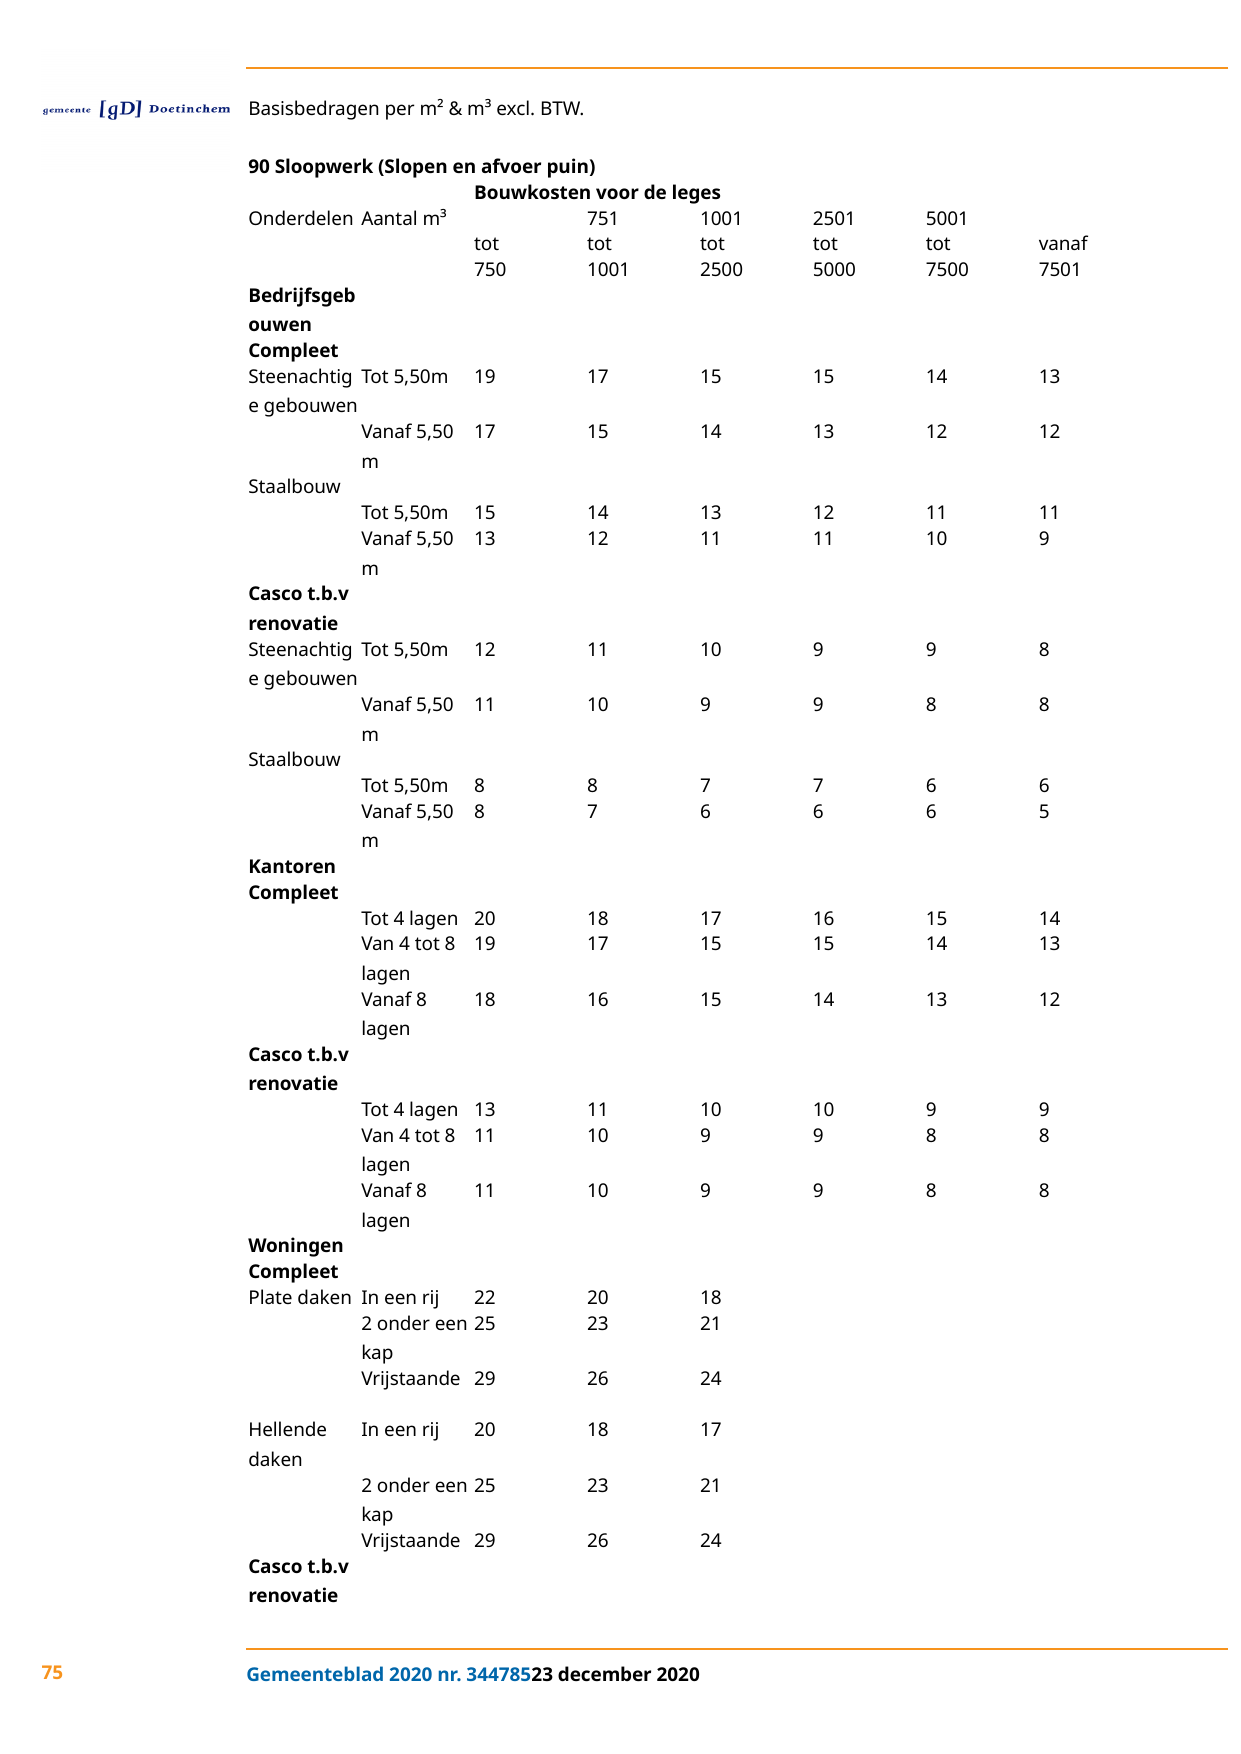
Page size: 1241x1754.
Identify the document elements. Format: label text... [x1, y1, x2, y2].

table_cell Vanaf 5,50 m [361, 798, 474, 853]
table_cell 16 [587, 986, 700, 1041]
table_cell Vanaf 5,50 m [361, 691, 474, 746]
table_cell [361, 282, 474, 337]
table_cell 2 onder een kap [361, 1472, 474, 1527]
table_cell In een rij [361, 1284, 474, 1310]
table_cell 15 [587, 419, 700, 474]
table_cell [1039, 338, 1152, 363]
table_cell 10 [700, 636, 813, 691]
table_cell Tot 5,50m [361, 772, 474, 798]
table_cell [813, 879, 926, 905]
table_cell 5001 [926, 205, 1038, 231]
table_cell Vrijstaande [361, 1365, 474, 1391]
table_cell [587, 1233, 700, 1258]
table_cell Woningen [248, 1233, 361, 1258]
table_cell Vanaf 8 lagen [361, 986, 474, 1041]
table_cell [813, 1472, 926, 1527]
table_cell [248, 525, 361, 581]
table_cell Bedrijfsgebouwen [248, 282, 361, 337]
table_cell 9 [1039, 1096, 1152, 1122]
table_cell Steenachtige gebouwen [248, 363, 361, 418]
table_cell [813, 1310, 926, 1365]
table_cell 7 [587, 798, 700, 853]
table_cell [1039, 746, 1152, 772]
table_cell 10 [587, 691, 700, 746]
table_cell 8 [1039, 1122, 1152, 1177]
table_cell [813, 1553, 926, 1608]
table_cell 18 [474, 986, 587, 1041]
table_cell Casco t.b.v renovatie [248, 1041, 361, 1096]
table_cell [248, 1527, 361, 1553]
table_cell 5000 [813, 256, 926, 282]
table_cell Steenachtige gebouwen [248, 636, 361, 691]
table_cell 5 [1039, 798, 1152, 853]
table_cell 23 [587, 1472, 700, 1527]
table_cell [813, 1365, 926, 1391]
table_cell [813, 581, 926, 636]
table_cell 10 [587, 1122, 700, 1177]
table_cell Staalbouw [248, 474, 361, 499]
picture [41, 47, 231, 172]
table_cell [587, 338, 700, 363]
table_cell [813, 853, 926, 879]
table_cell [700, 853, 813, 879]
table_cell [474, 581, 587, 636]
table_cell 13 [926, 986, 1038, 1041]
table_cell 13 [1039, 930, 1152, 986]
table_cell 8 [587, 772, 700, 798]
table_cell 29 [474, 1527, 587, 1553]
table_cell Vrijstaande [361, 1527, 474, 1553]
table_cell [361, 231, 474, 256]
table_cell [361, 746, 474, 772]
table_cell 10 [813, 1096, 926, 1122]
table_cell [1039, 1417, 1152, 1472]
table_cell [813, 1041, 926, 1096]
table_cell [926, 853, 1038, 879]
table_cell [248, 179, 361, 205]
table_cell [813, 1259, 926, 1284]
table_cell [474, 1259, 587, 1284]
table_cell [248, 419, 361, 474]
table_cell 17 [587, 363, 700, 418]
table_cell 11 [813, 525, 926, 581]
table_cell 19 [474, 363, 587, 418]
table_cell In een rij [361, 1417, 474, 1472]
table_cell Vanaf 5,50 m [361, 525, 474, 581]
table_cell [700, 1259, 813, 1284]
table_cell [926, 1365, 1038, 1391]
table_cell 7 [700, 772, 813, 798]
table_cell 9 [700, 1122, 813, 1177]
table_cell [813, 746, 926, 772]
table_cell [700, 1391, 813, 1417]
table_cell 8 [474, 772, 587, 798]
table_cell [926, 1417, 1038, 1472]
table_cell 14 [926, 363, 1038, 418]
table_cell [926, 1527, 1038, 1553]
table_cell Casco t.b.v renovatie [248, 1553, 361, 1608]
table_cell Vanaf 5,50 m [361, 419, 474, 474]
table_cell 20 [474, 905, 587, 930]
table_cell Aantal m³ [361, 205, 474, 231]
table_cell 10 [700, 1096, 813, 1122]
table_cell [248, 1365, 361, 1391]
table_cell [361, 256, 474, 282]
table_cell [1039, 879, 1152, 905]
table_cell [474, 1391, 587, 1417]
table_cell 8 [926, 691, 1038, 746]
table_cell [1039, 1233, 1152, 1258]
table_cell [248, 1122, 361, 1177]
table_cell 8 [1039, 636, 1152, 691]
table_cell [1039, 1527, 1152, 1553]
table_cell 21 [700, 1310, 813, 1365]
table_cell 751 [587, 205, 700, 231]
table_cell 14 [587, 500, 700, 525]
table_cell [474, 879, 587, 905]
table_cell 12 [587, 525, 700, 581]
table_cell [926, 581, 1038, 636]
table_cell 26 [587, 1527, 700, 1553]
table_cell 24 [700, 1365, 813, 1391]
table_cell [926, 1233, 1038, 1258]
table_cell 15 [700, 930, 813, 986]
table_cell Bouwkosten voor de leges [474, 179, 1152, 205]
table_cell 14 [1039, 905, 1152, 930]
table_cell [926, 282, 1038, 337]
table_cell 13 [474, 525, 587, 581]
table_cell [1039, 1553, 1152, 1608]
table_cell [587, 1391, 700, 1417]
table_cell [700, 746, 813, 772]
table_cell tot [700, 231, 813, 256]
table_cell Vanaf 8 lagen [361, 1178, 474, 1233]
table_cell 9 [813, 691, 926, 746]
table_cell 14 [813, 986, 926, 1041]
table_cell Tot 4 lagen [361, 1096, 474, 1122]
table_cell [248, 500, 361, 525]
table_cell [474, 853, 587, 879]
table_cell 750 [474, 256, 587, 282]
table_cell [1039, 581, 1152, 636]
table_cell [248, 1391, 361, 1417]
table_cell tot [813, 231, 926, 256]
table_cell 9 [926, 1096, 1038, 1122]
table_cell [474, 474, 587, 499]
table_cell 17 [700, 905, 813, 930]
table_cell 11 [474, 691, 587, 746]
table_cell [587, 1041, 700, 1096]
table_cell tot [587, 231, 700, 256]
table_cell [700, 581, 813, 636]
table_cell [1039, 282, 1152, 337]
table_cell 12 [474, 636, 587, 691]
table_cell [1039, 1284, 1152, 1310]
table_cell [700, 1041, 813, 1096]
table_cell [361, 879, 474, 905]
table_cell [474, 1553, 587, 1608]
table_cell 14 [926, 930, 1038, 986]
table_cell 13 [700, 500, 813, 525]
table_cell [700, 1553, 813, 1608]
table_cell 23 [587, 1310, 700, 1365]
table_cell [813, 338, 926, 363]
table_cell [587, 474, 700, 499]
table_cell [926, 1284, 1038, 1310]
table_cell 9 [813, 636, 926, 691]
table_cell [813, 1284, 926, 1310]
table_cell 6 [813, 798, 926, 853]
table_cell [926, 879, 1038, 905]
table_cell [248, 1472, 361, 1527]
table_cell 6 [1039, 772, 1152, 798]
table_cell [361, 1041, 474, 1096]
table_cell 11 [587, 1096, 700, 1122]
table_cell [361, 1553, 474, 1608]
table_cell 24 [700, 1527, 813, 1553]
table_cell 12 [813, 500, 926, 525]
table_cell [248, 1310, 361, 1365]
table_cell [474, 205, 587, 231]
table_cell 12 [1039, 986, 1152, 1041]
table_cell 10 [587, 1178, 700, 1233]
table_cell 9 [1039, 525, 1152, 581]
table_cell 16 [813, 905, 926, 930]
table_cell Tot 5,50m [361, 500, 474, 525]
table_cell 12 [1039, 419, 1152, 474]
table_cell 19 [474, 930, 587, 986]
table_cell [700, 879, 813, 905]
table_cell [587, 879, 700, 905]
table_cell Compleet [248, 338, 361, 363]
table_cell 2501 [813, 205, 926, 231]
table_cell [1039, 1310, 1152, 1365]
table_cell [813, 282, 926, 337]
table_cell 21 [700, 1472, 813, 1527]
table_cell [474, 282, 587, 337]
table_cell [813, 474, 926, 499]
table_cell Tot 5,50m [361, 636, 474, 691]
table_cell [700, 1233, 813, 1258]
table_cell [1039, 1472, 1152, 1527]
table_cell [926, 1391, 1038, 1417]
table_cell [813, 1233, 926, 1258]
table_cell 11 [587, 636, 700, 691]
table_cell Tot 5,50m [361, 363, 474, 418]
table_cell [248, 798, 361, 853]
table_cell [1039, 1365, 1152, 1391]
table_cell 13 [474, 1096, 587, 1122]
table_cell 6 [926, 772, 1038, 798]
table_cell [587, 853, 700, 879]
table_cell 9 [700, 691, 813, 746]
table_cell 22 [474, 1284, 587, 1310]
table_cell Kantoren [248, 853, 361, 879]
table_cell 17 [700, 1417, 813, 1472]
table_cell [361, 1391, 474, 1417]
table_cell [813, 1527, 926, 1553]
table_cell vanaf [1039, 231, 1152, 256]
table_cell [1039, 205, 1152, 231]
table_cell [474, 1233, 587, 1258]
table_cell [926, 1041, 1038, 1096]
table_cell 25 [474, 1310, 587, 1365]
table_cell 11 [700, 525, 813, 581]
table_cell tot [474, 231, 587, 256]
table_cell 10 [926, 525, 1038, 581]
table_cell Basisbedragen per m² & m³ excl. BTW. [248, 95, 1152, 121]
table_cell 8 [926, 1122, 1038, 1177]
table_cell [474, 1041, 587, 1096]
table_cell Van 4 tot 8 lagen [361, 1122, 474, 1177]
table_cell 1001 [700, 205, 813, 231]
table_cell 6 [700, 798, 813, 853]
table_cell [248, 231, 361, 256]
table_cell 9 [926, 636, 1038, 691]
table_cell [474, 338, 587, 363]
table_cell [926, 338, 1038, 363]
table_cell [248, 905, 361, 930]
table_cell [926, 1259, 1038, 1284]
table_cell 25 [474, 1472, 587, 1527]
table_cell Onderdelen [248, 205, 361, 231]
table_cell [926, 1472, 1038, 1527]
table_cell 6 [926, 798, 1038, 853]
table_cell 15 [700, 986, 813, 1041]
table_cell Staalbouw [248, 746, 361, 772]
table_cell [361, 179, 474, 205]
table_cell [587, 1553, 700, 1608]
table_cell 20 [587, 1284, 700, 1310]
table_cell [248, 986, 361, 1041]
table_cell 9 [813, 1178, 926, 1233]
table_cell 2500 [700, 256, 813, 282]
table_cell 26 [587, 1365, 700, 1391]
table_cell Compleet [248, 1259, 361, 1284]
table_cell 12 [926, 419, 1038, 474]
table_cell 8 [1039, 1178, 1152, 1233]
table_cell 8 [926, 1178, 1038, 1233]
table_cell 29 [474, 1365, 587, 1391]
table_cell [813, 1391, 926, 1417]
table_cell [926, 1310, 1038, 1365]
table_cell [1039, 853, 1152, 879]
table_cell 2 onder een kap [361, 1310, 474, 1365]
table_cell Van 4 tot 8 lagen [361, 930, 474, 986]
table_cell [587, 746, 700, 772]
table_cell [926, 746, 1038, 772]
table_cell [1039, 474, 1152, 499]
table_cell [361, 1259, 474, 1284]
table_cell [474, 746, 587, 772]
table_cell 11 [926, 500, 1038, 525]
table_cell Compleet [248, 879, 361, 905]
table_cell Plate daken [248, 1284, 361, 1310]
table_cell [587, 282, 700, 337]
table_cell tot [926, 231, 1038, 256]
table_cell [926, 1553, 1038, 1608]
table_cell [1039, 1391, 1152, 1417]
table_cell 9 [700, 1178, 813, 1233]
table_cell [248, 772, 361, 798]
table_cell [248, 930, 361, 986]
table_cell 15 [926, 905, 1038, 930]
table_cell [1039, 1041, 1152, 1096]
table_cell [248, 691, 361, 746]
table_cell [361, 1233, 474, 1258]
table_cell 18 [587, 905, 700, 930]
table_cell [926, 474, 1038, 499]
table_cell 14 [700, 419, 813, 474]
table_cell [700, 338, 813, 363]
table_cell 18 [700, 1284, 813, 1310]
table_cell [587, 581, 700, 636]
table_cell 9 [813, 1122, 926, 1177]
table_cell 18 [587, 1417, 700, 1472]
table_cell 7500 [926, 256, 1038, 282]
table_cell 8 [1039, 691, 1152, 746]
table_cell [361, 853, 474, 879]
table_cell 15 [813, 363, 926, 418]
table_cell 15 [813, 930, 926, 986]
table_cell Hellende daken [248, 1417, 361, 1472]
table_cell 11 [474, 1122, 587, 1177]
table_cell Tot 4 lagen [361, 905, 474, 930]
table_cell [361, 338, 474, 363]
table_cell 15 [700, 363, 813, 418]
table_cell [361, 581, 474, 636]
table_cell [587, 1259, 700, 1284]
table_cell 11 [1039, 500, 1152, 525]
table_cell [248, 1096, 361, 1122]
table_cell [700, 474, 813, 499]
table_cell Casco t.b.v renovatie [248, 581, 361, 636]
table_cell [813, 1417, 926, 1472]
table_cell 20 [474, 1417, 587, 1472]
table_cell [248, 1178, 361, 1233]
table_cell 8 [474, 798, 587, 853]
table_header 90 Sloopwerk (Slopen en afvoer puin) [248, 154, 1152, 179]
table_cell 7 [813, 772, 926, 798]
table_cell 13 [813, 419, 926, 474]
table_cell 17 [587, 930, 700, 986]
table_cell 1001 [587, 256, 700, 282]
table_cell 15 [474, 500, 587, 525]
table_cell [248, 256, 361, 282]
table_cell 17 [474, 419, 587, 474]
table_cell [700, 282, 813, 337]
table_cell 11 [474, 1178, 587, 1233]
table_cell [1039, 1259, 1152, 1284]
table_cell 13 [1039, 363, 1152, 418]
table_cell [361, 474, 474, 499]
table_cell 7501 [1039, 256, 1152, 282]
